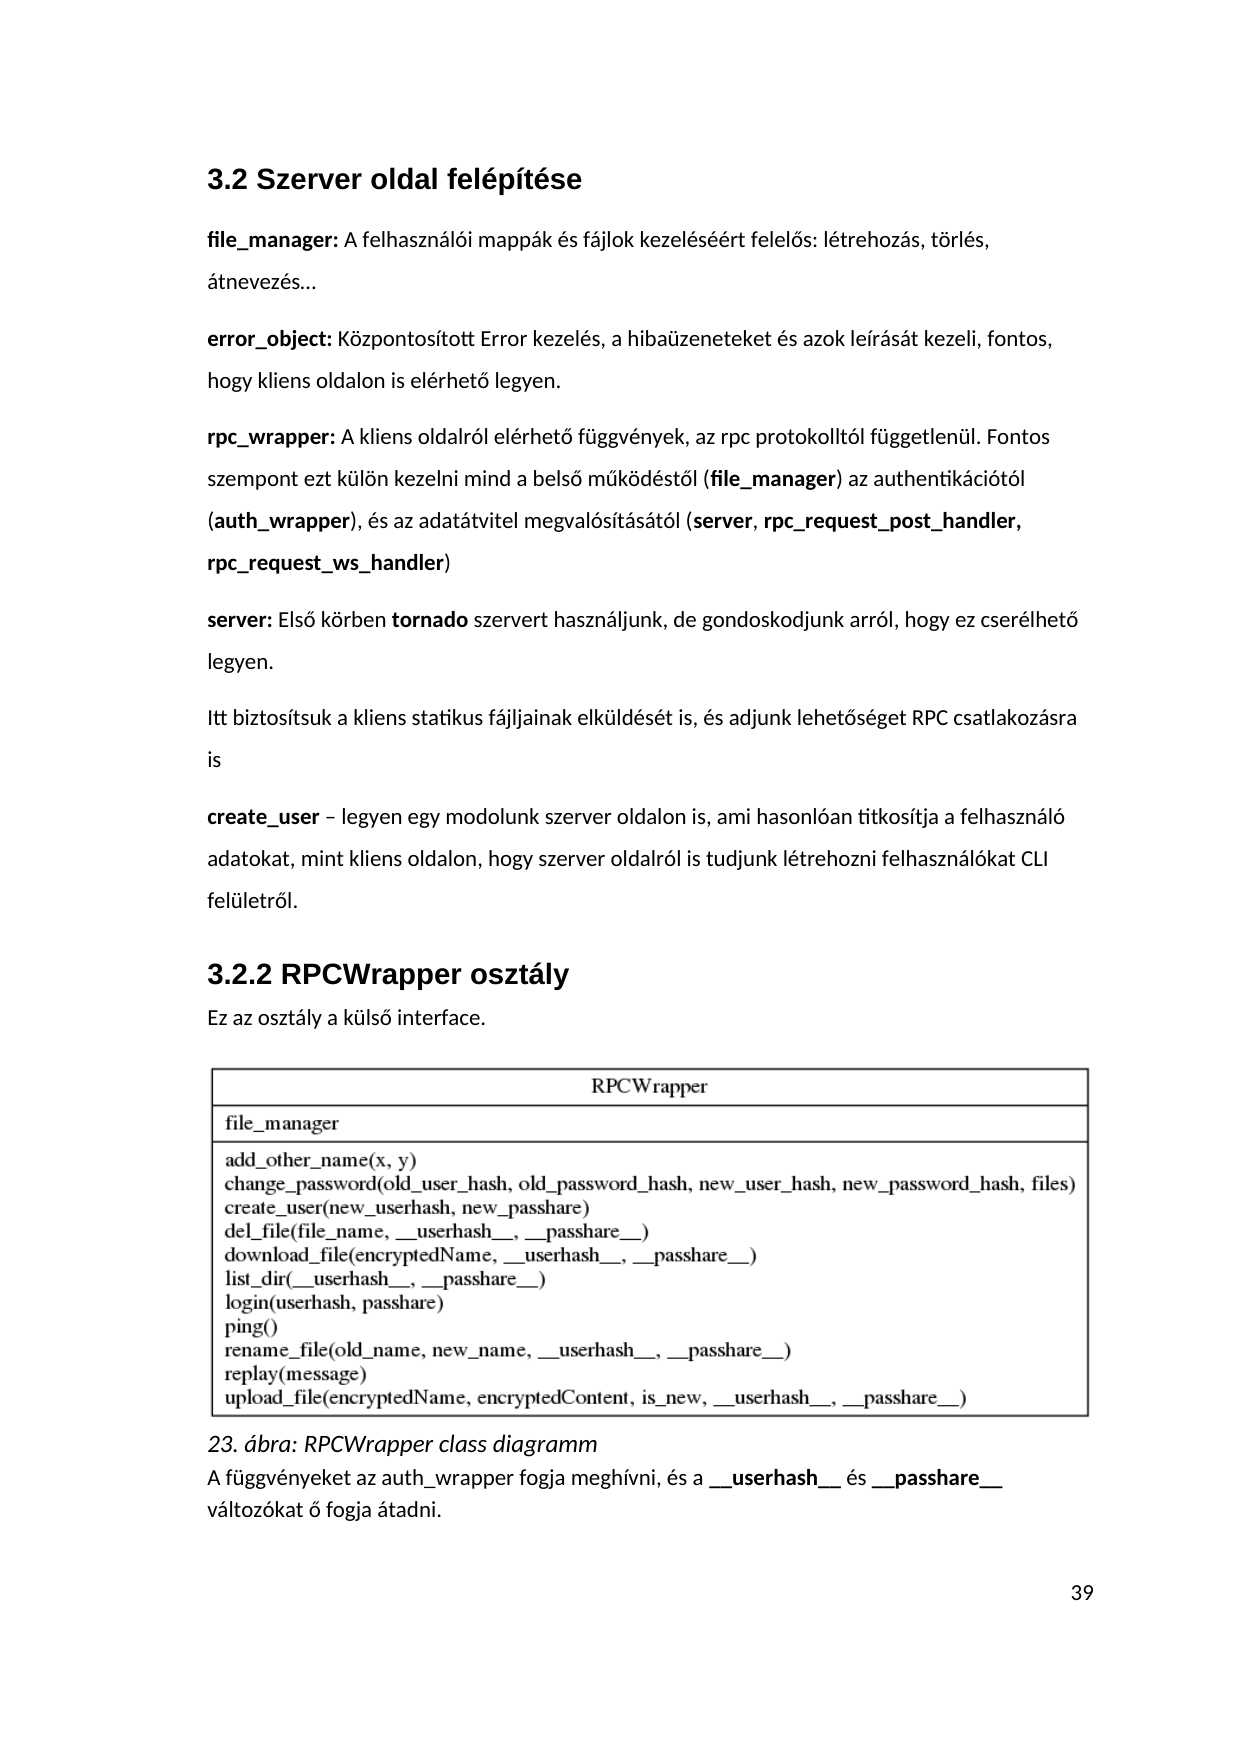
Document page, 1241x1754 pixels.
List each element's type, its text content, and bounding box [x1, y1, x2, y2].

text 23. ábra: RPCWrapper class diagramm [207, 1423, 1093, 1459]
picture [207, 1062, 1094, 1423]
text Itt biztosítsuk a kliens statikus fájljainak elküldését is, és adjunk lehetőséget RPC csatlakozásra is [207, 703, 1093, 773]
text server: Első körben tornado szervert használjunk, de gondoskodjunk arról, hogy ez cserélhető legyen. [207, 605, 1093, 675]
text A függvényeket az auth_wrapper fogja meghívni, és a __userhash__ és __passhare__ változókat ő fogja átadni. [207, 1459, 1093, 1523]
text [207, 1050, 1093, 1062]
text error_object: Központosított Error kezelés, a hibaüzeneteket és azok leírását kezeli, fontos, hogy kliens oldalon is elérhető legyen. [207, 324, 1093, 394]
text file_manager: A felhasználói mappák és fájlok kezeléséért felelős: létrehozás, törlés, átnevezés… [207, 225, 1093, 295]
text create_user – legyen egy modolunk szerver oldalon is, ami hasonlóan titkosítja a felhasználó adatokat, mint kliens oldalon, hogy szerver oldalról is tudjunk létrehozni felhasználókat CLI felületről. [207, 802, 1093, 914]
text rpc_wrapper: A kliens oldalról elérhető függvények, az rpc protokolltól függetlenül. Fontos szempont ezt külön kezelni mind a belső működéstől (file_manager) az authentikációtól (auth_wrapper), és az adatátvitel megvalósításától (server, rpc_request_post_handler, rpc_request_ws_handler) [207, 422, 1093, 576]
subtitle RPCWrapper osztály [207, 957, 1093, 991]
text Ez az osztály a külső interface. [207, 1003, 1093, 1031]
